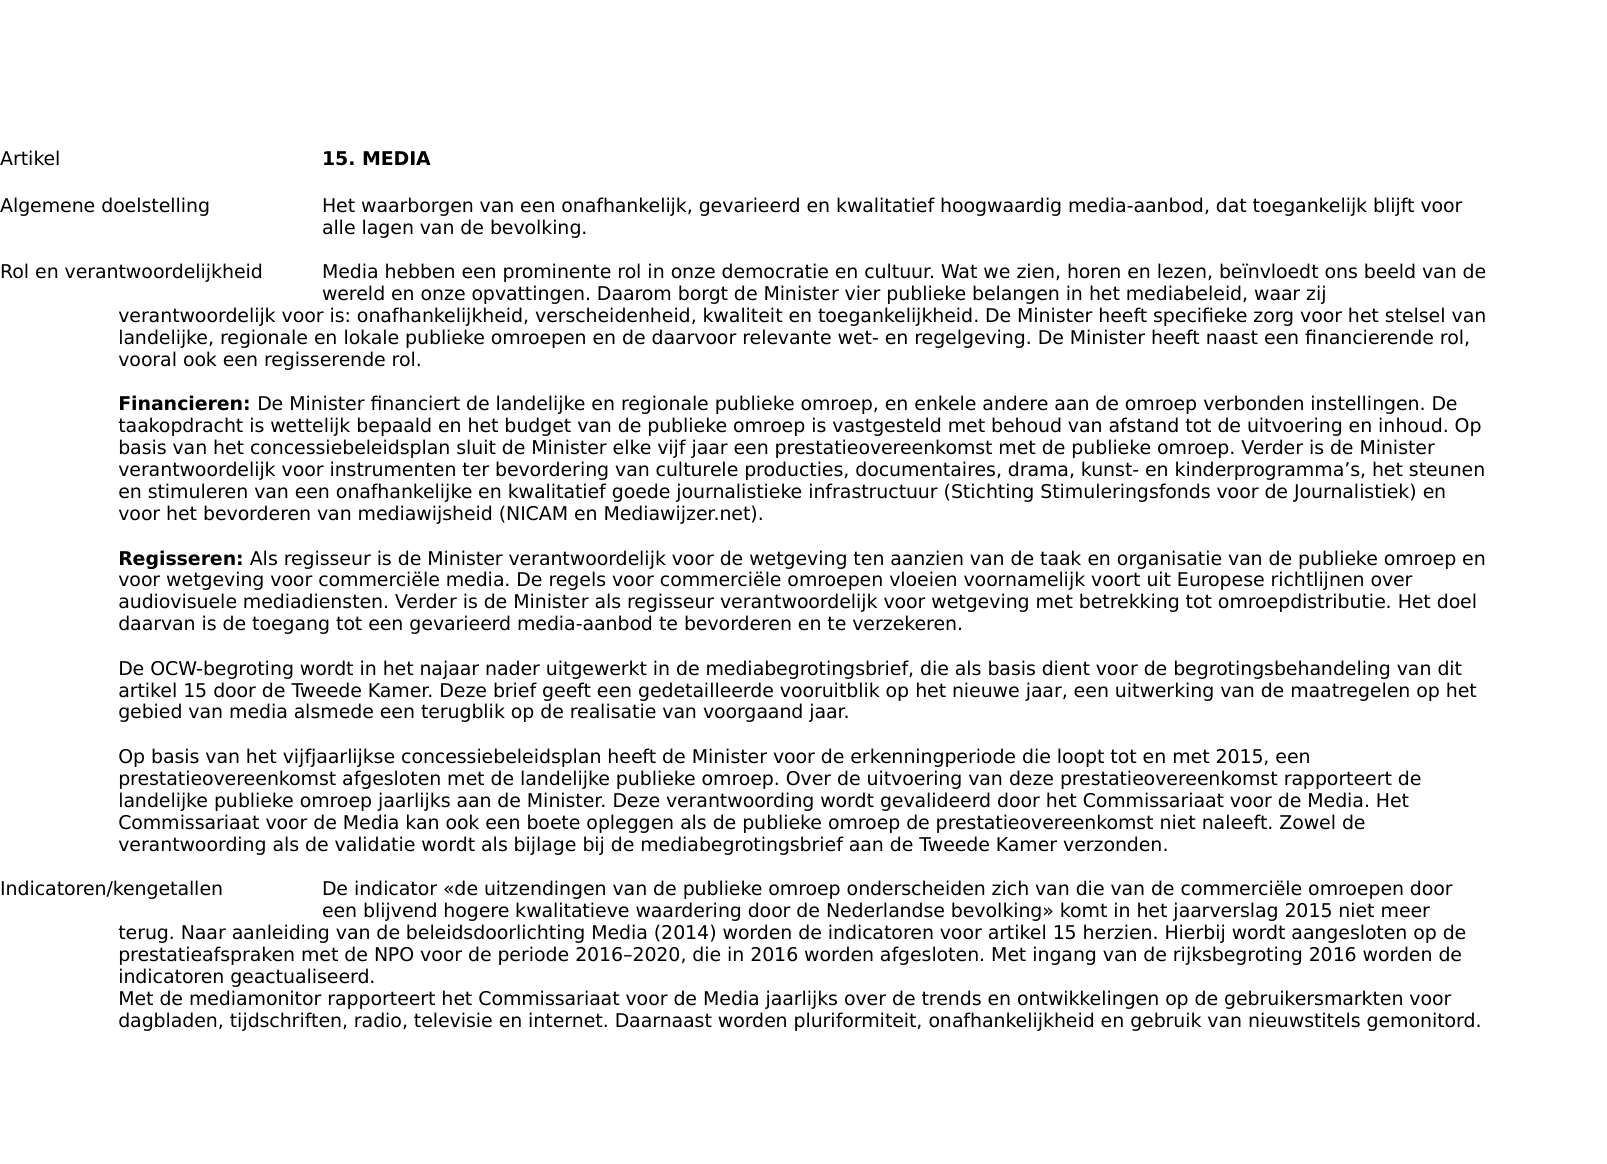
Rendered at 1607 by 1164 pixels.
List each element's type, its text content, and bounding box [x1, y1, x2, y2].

text Algemene doelstelling [0, 195, 322, 217]
text Artikel [0, 148, 322, 170]
text De indicator «de uitzendingen van de publieke omroep onderscheiden zich van die van de commerciële omroepen door een blijvend hogere kwalitatieve waardering door de Nederlandse bevolking» komt in het jaarverslag 2015 niet meer terug. Naar aanleiding van de beleidsdoorlichting Media (2014) worden de indicatoren voor artikel 15 herzien. Hierbij wordt aangesloten op de prestatieafspraken met de NPO voor de periode 2016–2020, die in 2016 worden afgesloten. Met ingang van de rijksbegroting 2016 worden de indicatoren geactualiseerd. [0, 878, 1488, 988]
text Financieren: De Minister financiert de landelijke en regionale publieke omroep, en enkele andere aan de omroep verbonden instellingen. De taakopdracht is wettelijk bepaald en het budget van de publieke omroep is vastgesteld met behoud van afstand tot de uitvoering en inhoud. Op basis van het concessiebeleidsplan sluit de Minister elke vijf jaar een prestatieovereenkomst met de publieke omroep. Verder is de Minister verantwoordelijk voor instrumenten ter bevordering van culturele producties, documentaires, drama, kunst- en kinderprogramma’s, het steunen en stimuleren van een onafhankelijke en kwalitatief goede journalistieke infrastructuur (Stichting Stimuleringsfonds voor de Journalistiek) en voor het bevorderen van mediawijsheid (NICAM en Mediawijzer.net). [118, 393, 1488, 525]
text Met de mediamonitor rapporteert het Commissariaat voor de Media jaarlijks over de trends en ontwikkelingen op de gebruikersmarkten voor dagbladen, tijdschriften, radio, televisie en internet. Daarnaast worden pluriformiteit, onafhankelijkheid en gebruik van nieuwstitels gemonitord. [118, 988, 1488, 1032]
text Indicatoren/kengetallen [0, 878, 322, 900]
text Op basis van het vijfjaarlijkse concessiebeleidsplan heeft de Minister voor de erkenningperiode die loopt tot en met 2015, een prestatieovereenkomst afgesloten met de landelijke publieke omroep. Over de uitvoering van deze prestatieovereenkomst rapporteert de landelijke publieke omroep jaarlijks aan de Minister. Deze verantwoording wordt gevalideerd door het Commissariaat voor de Media. Het Commissariaat voor de Media kan ook een boete opleggen als de publieke omroep de prestatieovereenkomst niet naleeft. Zowel de verantwoording als de validatie wordt als bijlage bij de mediabegrotingsbrief aan de Tweede Kamer verzonden. [118, 746, 1488, 856]
text De OCW-begroting wordt in het najaar nader uitgewerkt in de mediabegrotingsbrief, die als basis dient voor de begrotingsbehandeling van dit artikel 15 door de Tweede Kamer. Deze brief geeft een gedetailleerde vooruitblik op het nieuwe jaar, een uitwerking van de maatregelen op het gebied van media alsmede een terugblik op de realisatie van voorgaand jaar. [118, 657, 1488, 723]
text Media hebben een prominente rol in onze democratie en cultuur. Wat we zien, horen en lezen, beïnvloedt ons beeld van de wereld en onze opvattingen. Daarom borgt de Minister vier publieke belangen in het mediabeleid, waar zij verantwoordelijk voor is: onafhankelijkheid, verscheidenheid, kwaliteit en toegankelijkheid. De Minister heeft specifieke zorg voor het stelsel van landelijke, regionale en lokale publieke omroepen en de daarvoor relevante wet- en regelgeving. De Minister heeft naast een financierende rol, vooral ook een regisserende rol. [0, 261, 1488, 371]
subtitle 15. MEDIA [0, 148, 1488, 178]
text Het waarborgen van een onafhankelijk, gevarieerd en kwalitatief hoogwaardig media-aanbod, dat toegankelijk blijft voor alle lagen van de bevolking. [0, 195, 1488, 239]
text Regisseren: Als regisseur is de Minister verantwoordelijk voor de wetgeving ten aanzien van de taak en organisatie van de publieke omroep en voor wetgeving voor commerciële media. De regels voor commerciële omroepen vloeien voornamelijk voort uit Europese richtlijnen over audiovisuele mediadiensten. Verder is de Minister als regisseur verantwoordelijk voor wetgeving met betrekking tot omroepdistributie. Het doel daarvan is de toegang tot een gevarieerd media-aanbod te bevorderen en te verzekeren. [118, 547, 1488, 635]
text Rol en verantwoordelijkheid [0, 261, 322, 283]
